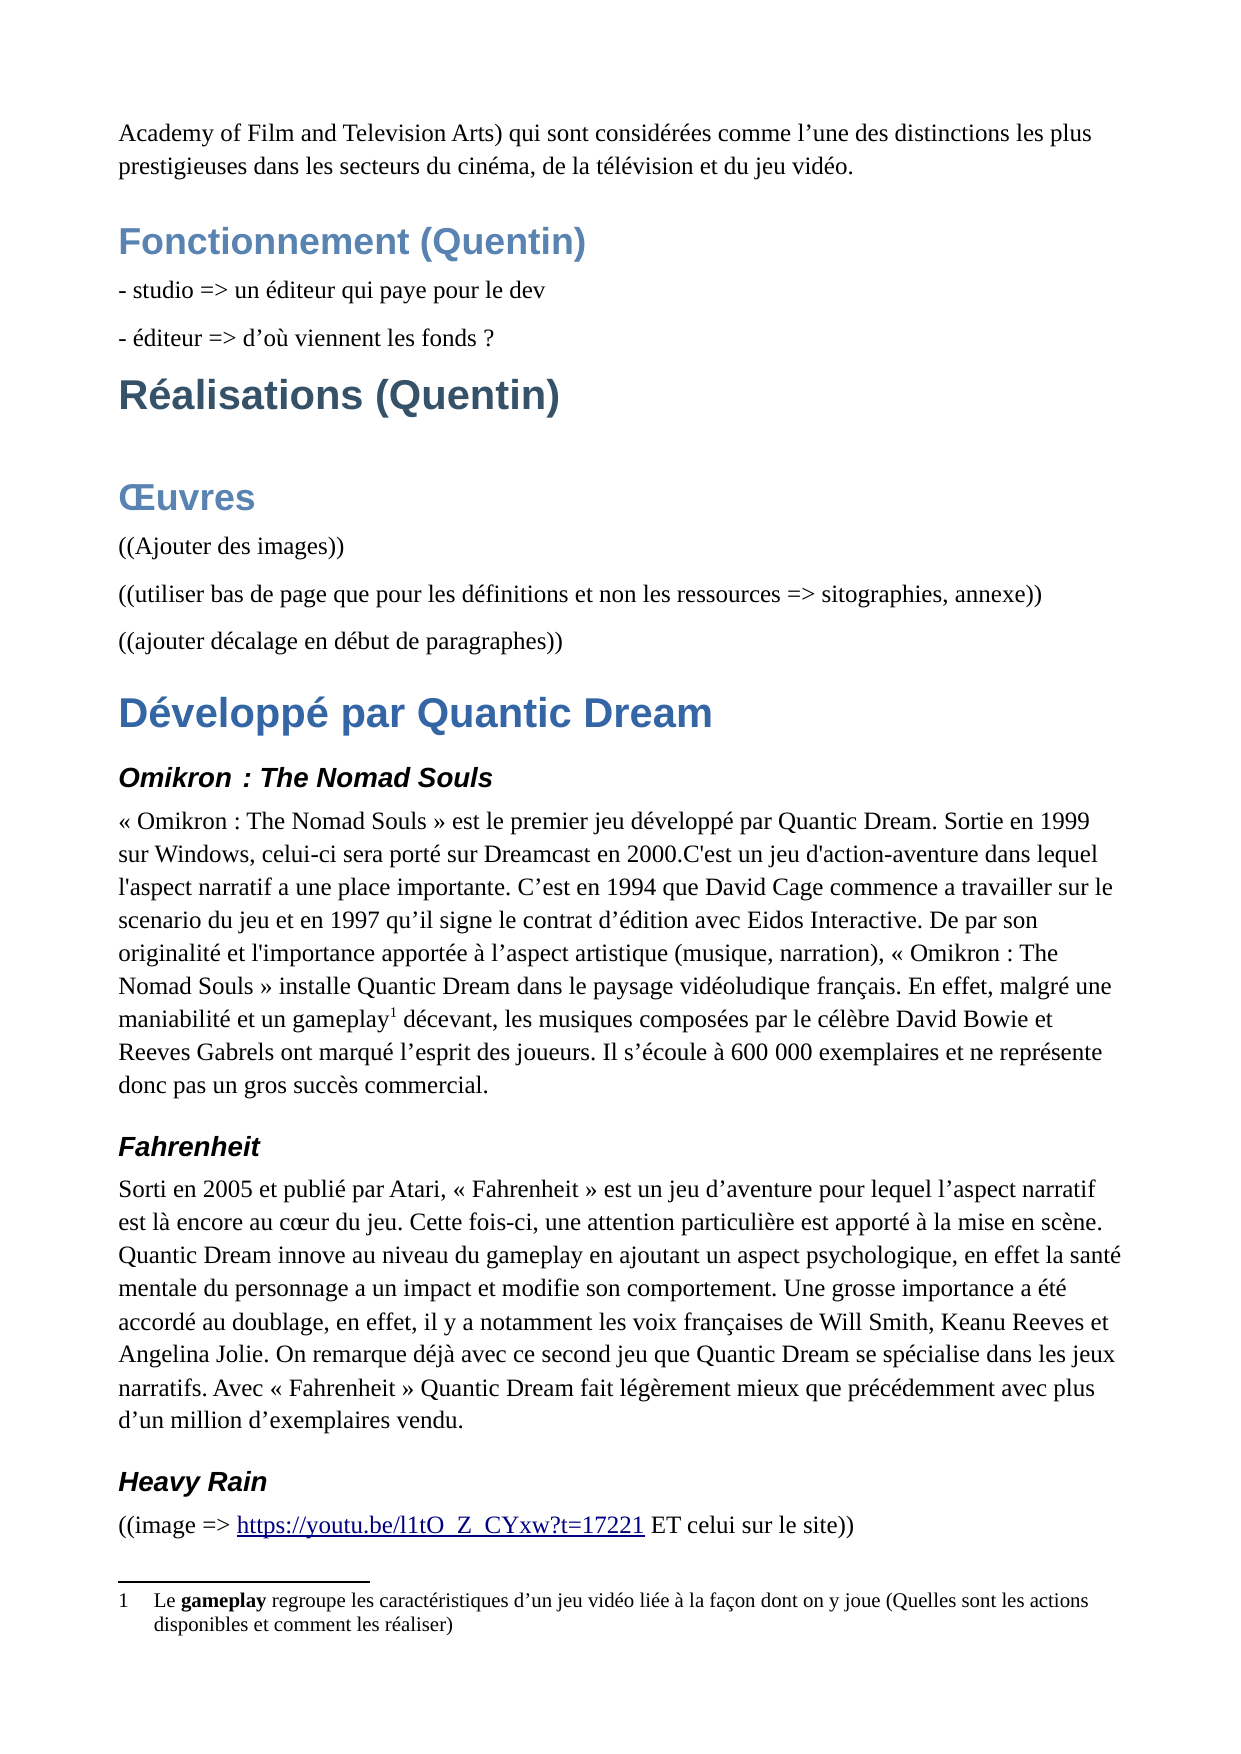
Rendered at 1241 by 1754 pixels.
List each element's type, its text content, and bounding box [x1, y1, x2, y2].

text - studio => un éditeur qui paye pour le dev [118, 275, 1122, 304]
subtitle Heavy Rain [118, 1466, 1122, 1498]
text Sorti en 2005 et publié par Atari, « Fahrenheit » est un jeu d’aventure pour lequel l’aspect narratif est là encore au cœur du jeu. Cette fois-ci, une attention particulière est apporté à la mise en scène. Quantic Dream innove au niveau du gameplay en ajoutant un aspect psychologique, en effet la santé mentale du personnage a un impact et modifie son comportement. Une grosse importance a été accordé au doublage, en effet, il y a notamment les voix françaises de Will Smith, Keanu Reeves et Angelina Jolie. On remarque déjà avec ce second jeu que Quantic Dream se spécialise dans les jeux narratifs. Avec « Fahrenheit » Quantic Dream fait légèrement mieux que précédemment avec plus d’un million d’exemplaires vendu. [118, 1174, 1122, 1434]
subtitle Développé par Quantic Dream [118, 688, 1122, 736]
subtitle Omikron : The Nomad Souls [118, 761, 1122, 793]
text Le gameplay regroupe les caractéristiques d’un jeu vidéo liée à la façon dont on y joue (Quelles sont les actions disponibles et comment les réaliser) [118, 1588, 1122, 1636]
text « Omikron : The Nomad Souls » est le premier jeu développé par Quantic Dream. Sortie en 1999 sur Windows, celui-ci sera porté sur Dreamcast en 2000.C'est un jeu d'action-aventure dans lequel l'aspect narratif a une place importante. C’est en 1994 que David Cage commence a travailler sur le scenario du jeu et en 1997 qu’il signe le contrat d’édition avec Eidos Interactive. De par son originalité et l'importance apportée à l’aspect artistique (musique, narration), « Omikron : The Nomad Souls » installe Quantic Dream dans le paysage vidéoludique français. En effet, malgré une maniabilité et un gameplay décevant, les musiques composées par le célèbre David Bowie et Reeves Gabrels ont marqué l’esprit des joueurs. Il s’écoule à 600 000 exemplaires et ne représente donc pas un gros succès commercial. [118, 806, 1122, 1099]
text ((utiliser bas de page que pour les définitions et non les ressources => sitographies, annexe)) [118, 579, 1122, 607]
subtitle Fahrenheit [118, 1130, 1122, 1162]
text - éditeur => d’où viennent les fonds ? [118, 323, 1122, 352]
subtitle Fonctionnement (Quentin) [118, 219, 1122, 263]
text ((Ajouter des images)) [118, 531, 1122, 560]
subtitle Réalisations (Quentin) [118, 370, 1122, 418]
subtitle Œuvres [118, 476, 1122, 519]
text ((image => https://youtu.be/l1tO_Z_CYxw?t=17221 ET celui sur le site)) [118, 1510, 1122, 1539]
text Academy of Film and Television Arts) qui sont considérées comme l’une des distinctions les plus prestigieuses dans les secteurs du cinéma, de la télévision et du jeu vidéo. [118, 118, 1122, 180]
text ((ajouter décalage en début de paragraphes)) [118, 626, 1122, 655]
